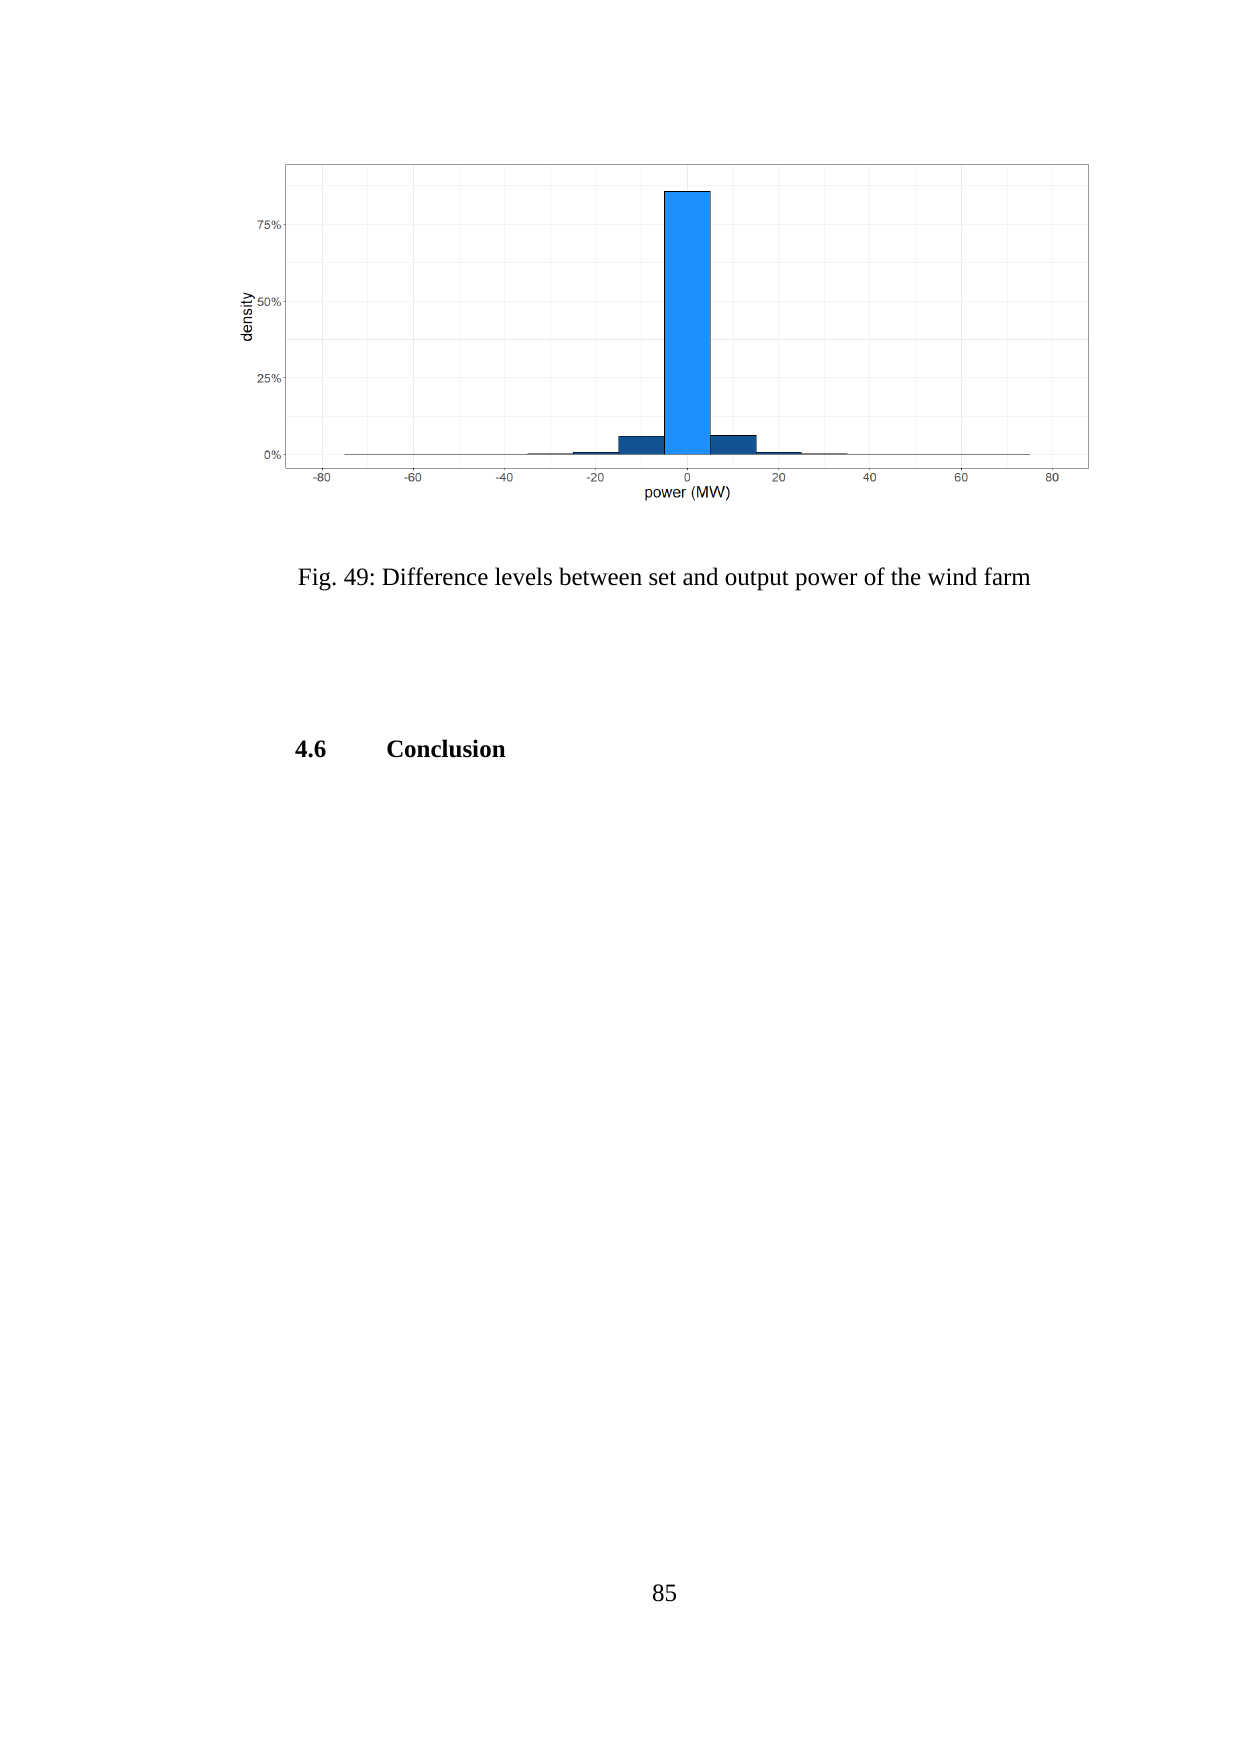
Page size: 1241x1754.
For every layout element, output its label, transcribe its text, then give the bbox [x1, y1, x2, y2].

picture [236, 160, 1093, 503]
list Conclusion [295, 734, 1093, 763]
text Fig. 49: Difference levels between set and output power of the wind farm [236, 562, 1093, 591]
